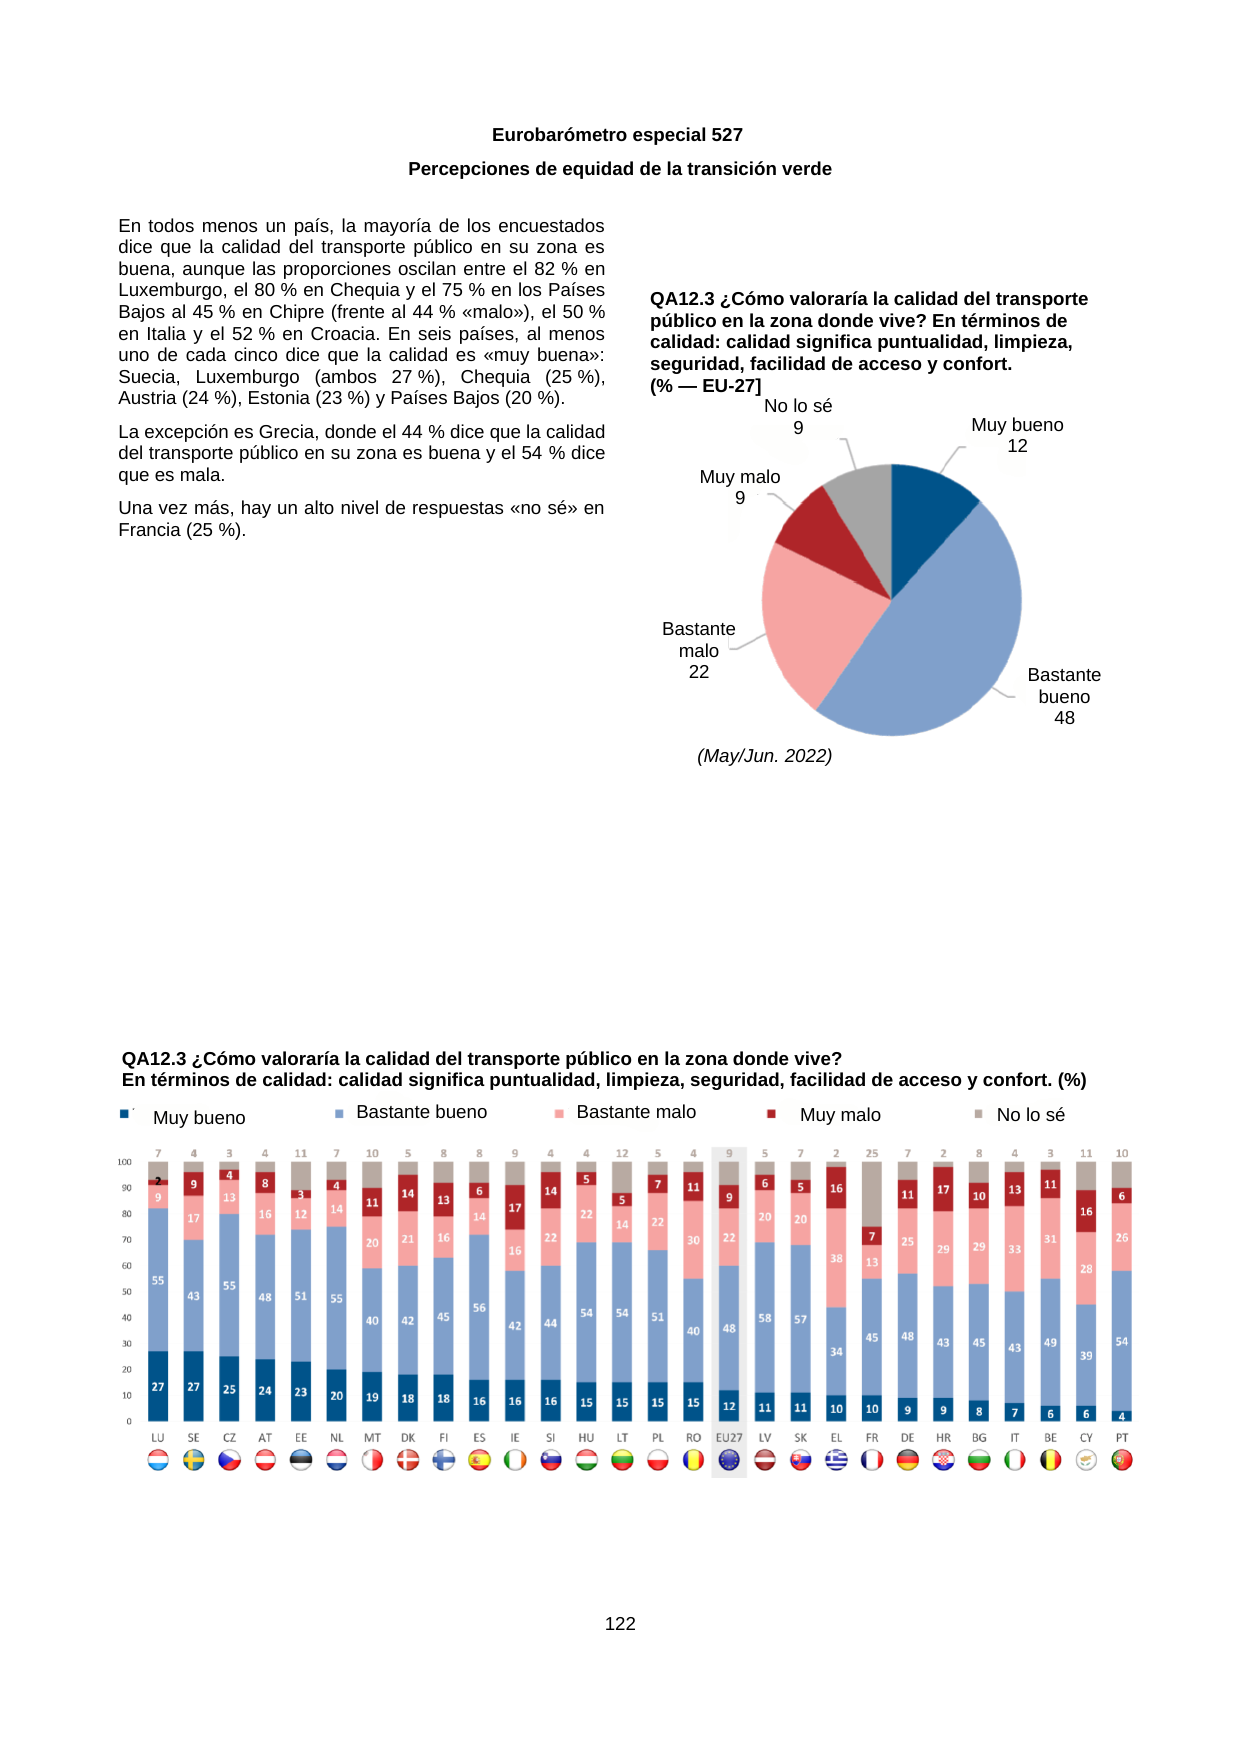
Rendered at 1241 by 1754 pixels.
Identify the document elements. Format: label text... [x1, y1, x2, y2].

picture [728, 425, 1026, 741]
text En todos menos un país, la mayoría de los encuestados dice que la calidad del transporte público en su zona es buena, aunque las proporciones oscilan entre el 82 % en Luxemburgo, el 80 % en Chequia y el 75 % en los Países Bajos al 45 % en Chipre (frente al 44 % «malo»), el 50 % en Italia y el 52 % en Croacia. En seis países, al menos uno de cada cinco dice que la calidad es «muy buena»: Suecia, Luxemburgo (ambos 27 %), Chequia (25 %), Austria (24 %), Estonia (23 %) y Países Bajos (20 %). [118, 214, 605, 408]
picture [103, 1091, 1064, 1132]
text La excepción es Grecia, donde el 44 % dice que la calidad del transporte público en su zona es buena y el 54 % dice que es mala. [118, 420, 605, 485]
picture [111, 1139, 1139, 1478]
text Una vez más, hay un alto nivel de respuestas «no sé» en Francia (25 %). [118, 497, 605, 540]
